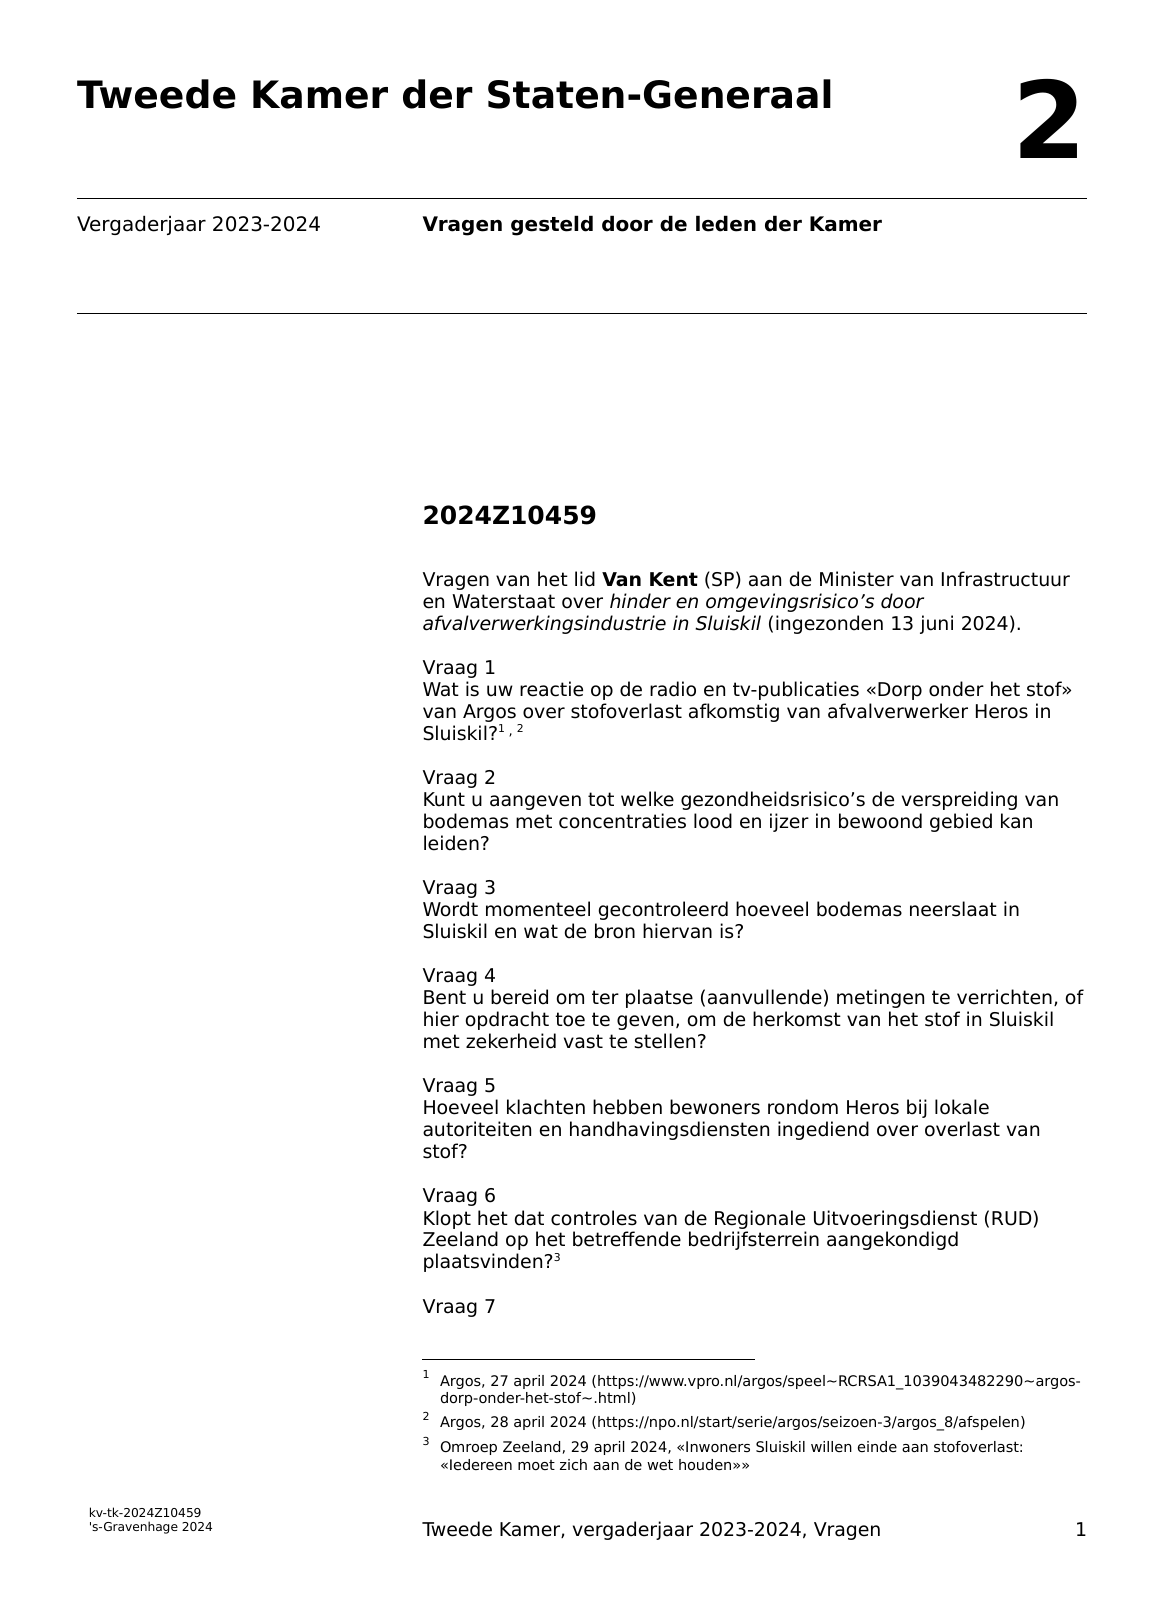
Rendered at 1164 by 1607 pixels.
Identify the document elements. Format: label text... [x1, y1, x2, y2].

text Vraag 5 [422, 1075, 1087, 1097]
text Vraag 1 [422, 657, 1087, 679]
table_header Tweede Kamer der Staten-Generaal [77, 59, 886, 198]
text 2024Z10459 [422, 501, 1087, 531]
text 's-Gravenhage 2024 [88, 1520, 323, 1534]
text Vraag 7 [422, 1296, 1087, 1317]
text Argos, 27 april 2024 (https://www.vpro.nl/argos/speel~RCRSA1_1039043482290~argos-dorp-onder-het-stof~.html) [422, 1368, 1087, 1407]
text kv-tk-2024Z10459 [88, 1506, 323, 1520]
text Omroep Zeeland, 29 april 2024, «Inwoners Sluiskil willen einde aan stofoverlast: «Iedereen moet zich aan de wet houden»» [422, 1435, 1087, 1474]
text Wat is uw reactie op de radio en tv-publicaties «Dorp onder het stof» van Argos over stofoverlast afkomstig van afvalverwerker Heros in Sluiskil?, [422, 679, 1087, 745]
table_cell Vragen gesteld door de leden der Kamer [422, 199, 1087, 313]
text Vragen van het lid Van Kent (SP) aan de Minister van Infrastructuur en Waterstaat over hinder en omgevingsrisico’s door afvalverwerkingsindustrie in Sluiskil (ingezonden 13 juni 2024). [422, 569, 1087, 635]
text Vraag 4 [422, 965, 1087, 987]
table_cell Vergaderjaar 2023-2024 [77, 199, 422, 313]
text Argos, 28 april 2024 (https://npo.nl/start/serie/argos/seizoen-3/argos_8/afspelen) [422, 1410, 1087, 1432]
text Bent u bereid om ter plaatse (aanvullende) metingen te verrichten, of hier opdracht toe te geven, om de herkomst van het stof in Sluiskil met zekerheid vast te stellen? [422, 987, 1087, 1053]
text Vraag 3 [422, 877, 1087, 899]
table_header 2 [886, 59, 1087, 198]
text Hoeveel klachten hebben bewoners rondom Heros bij lokale autoriteiten en handhavingsdiensten ingediend over overlast van stof? [422, 1097, 1087, 1163]
text Vraag 2 [422, 767, 1087, 789]
text Vraag 6 [422, 1185, 1087, 1207]
text Kunt u aangeven tot welke gezondheidsrisico’s de verspreiding van bodemas met concentraties lood en ijzer in bewoond gebied kan leiden? [422, 789, 1087, 855]
text Klopt het dat controles van de Regionale Uitvoeringsdienst (RUD) Zeeland op het betreffende bedrijfsterrein aangekondigd plaatsvinden? [422, 1207, 1087, 1273]
text Wordt momenteel gecontroleerd hoeveel bodemas neerslaat in Sluiskil en wat de bron hiervan is? [422, 899, 1087, 943]
